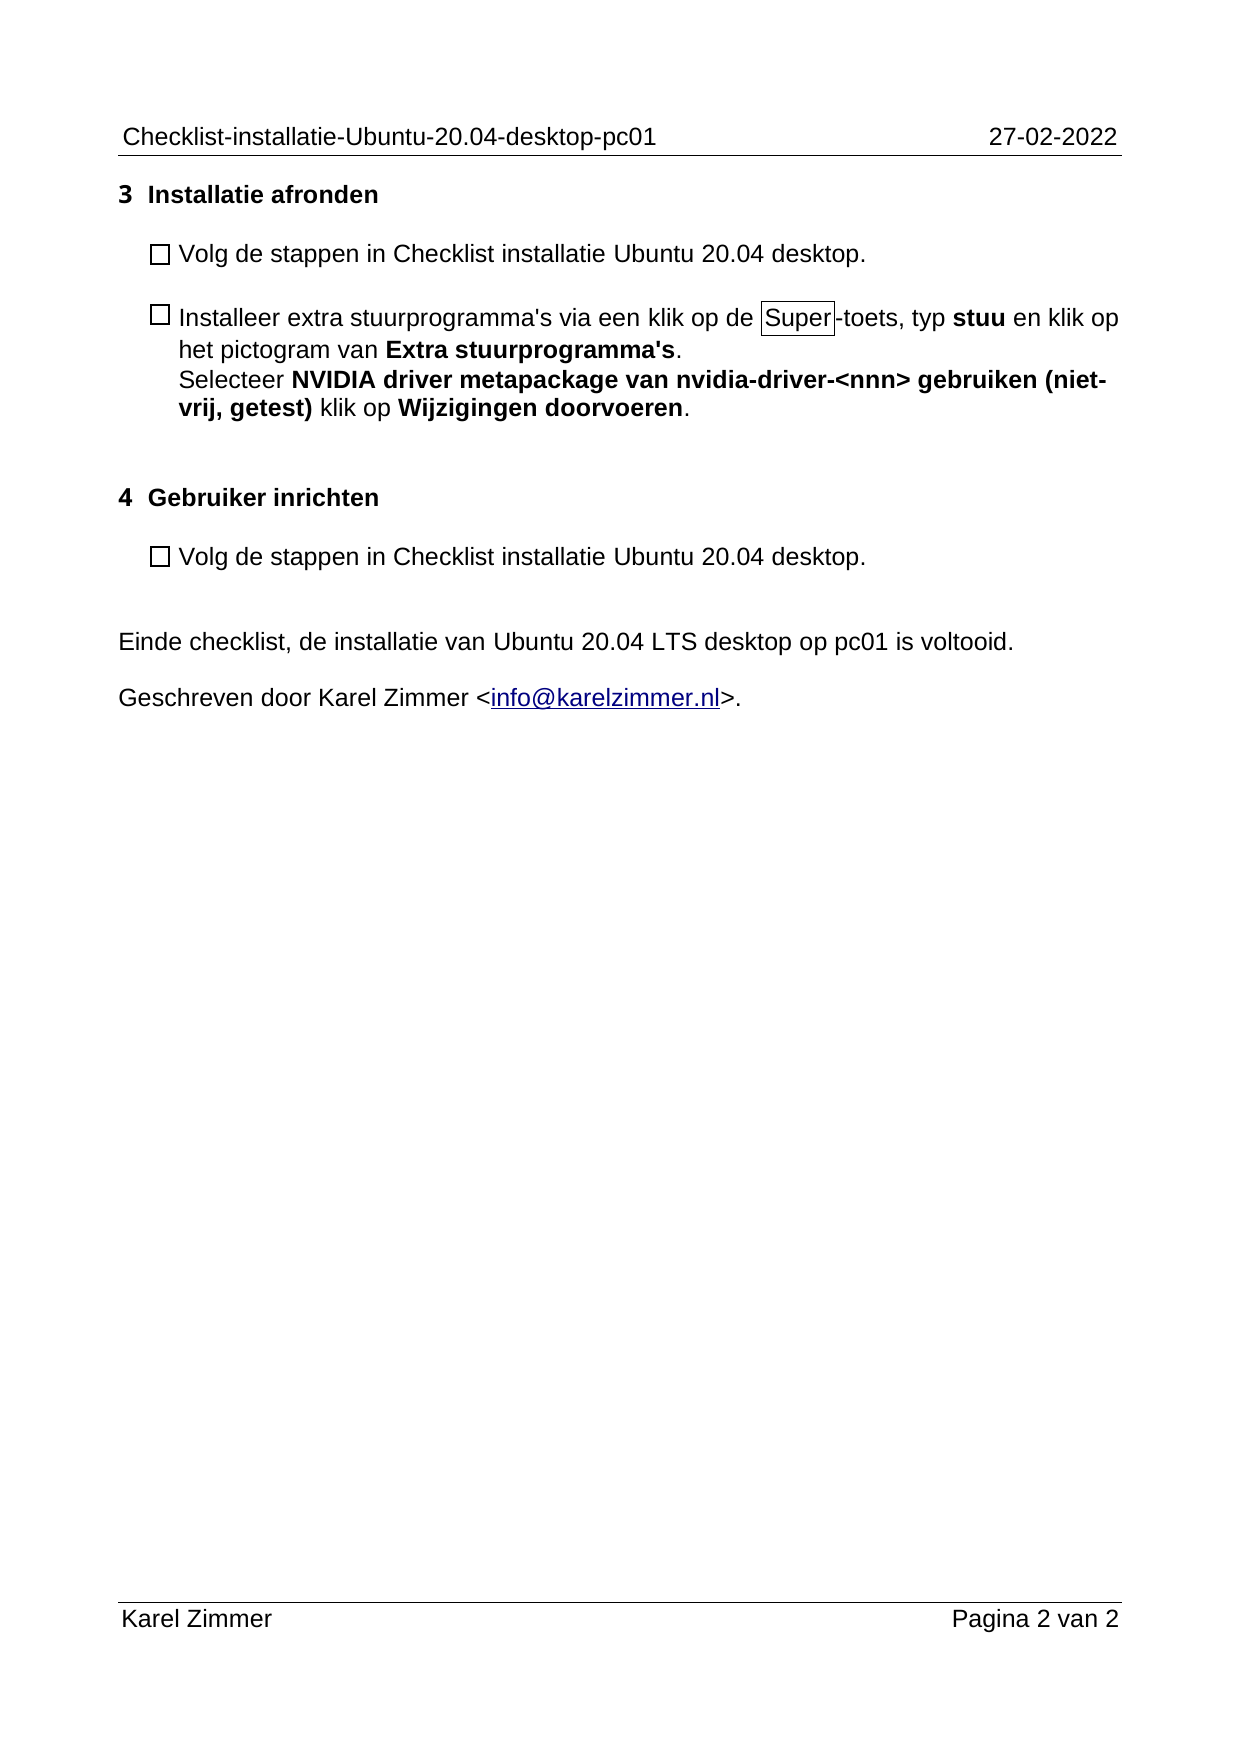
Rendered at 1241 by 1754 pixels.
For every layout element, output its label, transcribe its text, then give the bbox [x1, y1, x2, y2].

list Installatie afronden [118, 177, 1122, 211]
table_header [141, 541, 177, 572]
text Einde checklist, de installatie van Ubuntu 20.04 LTS desktop op pc01 is voltooid. [118, 628, 1122, 684]
table_cell [141, 365, 177, 423]
list Gebruiker inrichten [118, 479, 1122, 513]
table_cell [141, 269, 177, 300]
table_cell [141, 300, 177, 365]
table_header Volg de stappen in Checklist installatie Ubuntu 20.04 desktop. [177, 239, 1120, 269]
table_cell [177, 269, 1120, 300]
table_header [141, 239, 177, 269]
table_cell Installeer extra stuurprogramma's via een klik op de Super-toets, typ stuu en klik op het pictogram van Extra stuurprogramma's. [177, 300, 1120, 365]
text Geschreven door Karel Zimmer <info@karelzimmer.nl>. [118, 684, 1122, 712]
table_header Volg de stappen in Checklist installatie Ubuntu 20.04 desktop. [177, 541, 1120, 572]
table_cell Selecteer NVIDIA driver metapackage van nvidia-driver-<nnn> gebruiken (niet-vrij, getest) klik op Wijzigingen doorvoeren. [177, 365, 1120, 423]
